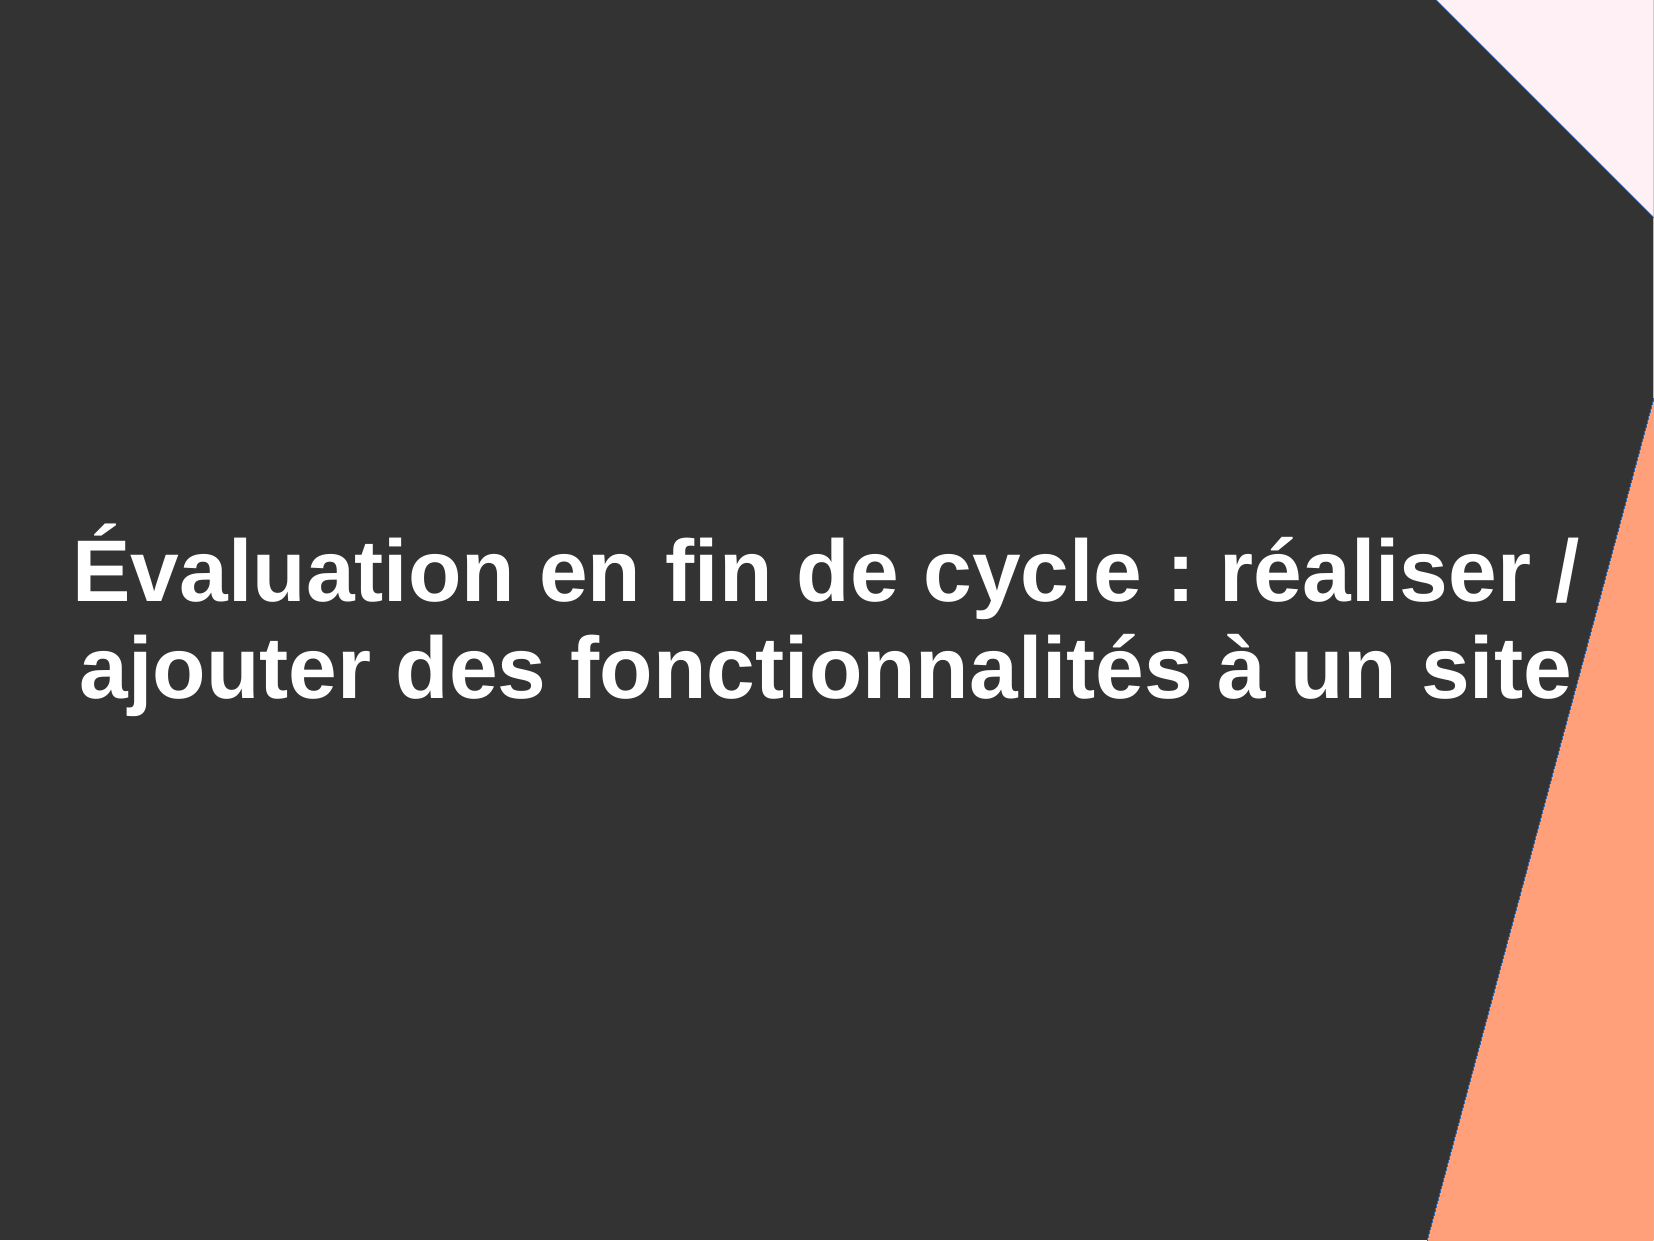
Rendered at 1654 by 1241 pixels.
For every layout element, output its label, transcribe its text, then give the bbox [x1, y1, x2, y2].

text_box [1436, 0, 1654, 218]
text_box [1427, 397, 1654, 1241]
title Évaluation en fin de cycle : réaliser / ajouter des fonctionnalités à un site [31, 521, 1622, 719]
